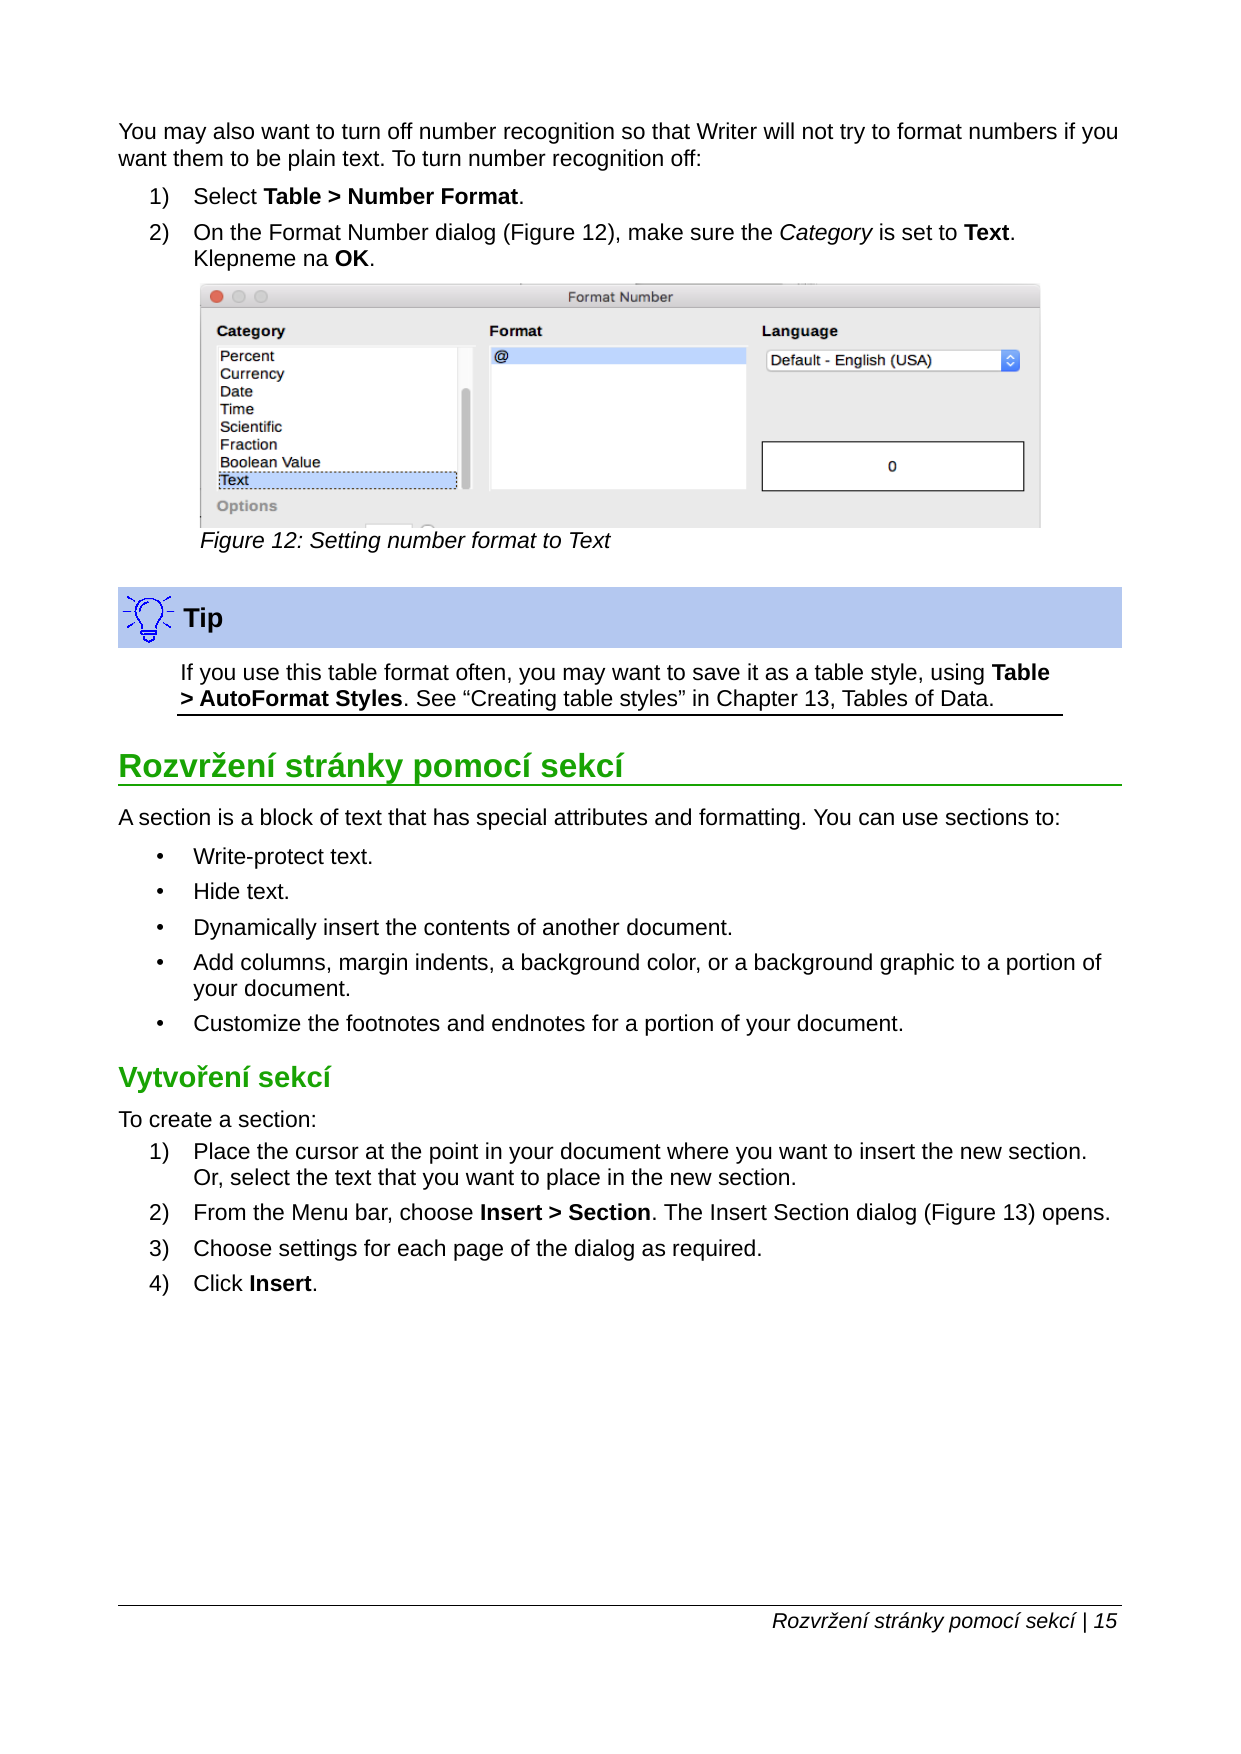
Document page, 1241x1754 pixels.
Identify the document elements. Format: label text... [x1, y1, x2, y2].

list Hide text. [156, 878, 1122, 904]
subtitle Rozvržení stránky pomocí sekcí [118, 746, 1122, 784]
picture [119, 588, 179, 647]
list Write-protect text. [156, 843, 1122, 869]
list Choose settings for each page of the dialog as required. [169, 1234, 1122, 1261]
list Add columns, margin indents, a background color, or a background graphic to a portion of your document. [156, 949, 1122, 1001]
list On the Format Number dialog (Figure 12), make sure the Category is set to Text. Klepneme na OK. [169, 218, 1122, 271]
subtitle Vytvoření sekcí [118, 1060, 1122, 1094]
list From the Menu bar, choose Insert > Section. The Insert Section dialog (Figure 13) opens. [169, 1199, 1122, 1226]
text Figure 12: Setting number format to Text [200, 528, 1040, 554]
list You may also want to turn off number recognition so that Writer will not try to format numbers if you want them to be plain text. To turn number recognition off: [118, 118, 1122, 171]
list To create a section: [118, 1106, 1122, 1132]
text If you use this table format often, you may want to save it as a table style, using Table > AutoFormat Styles. See “Creating table styles” in Chapter 13, Tables of Data. [177, 656, 1063, 714]
list Click Insert. [169, 1270, 1122, 1296]
list Place the cursor at the point in your document where you want to insert the new section. Or, select the text that you want to place in the new section. [169, 1138, 1122, 1191]
list Select Table > Number Format. [169, 183, 1122, 210]
list Customize the footnotes and endnotes for a portion of your document. [156, 1010, 1122, 1037]
subtitle Tip [118, 587, 1122, 648]
list A section is a block of text that has special attributes and formatting. You can use sections to: [118, 804, 1122, 831]
list Dynamically insert the contents of another document. [156, 913, 1122, 940]
picture [199, 283, 1041, 528]
